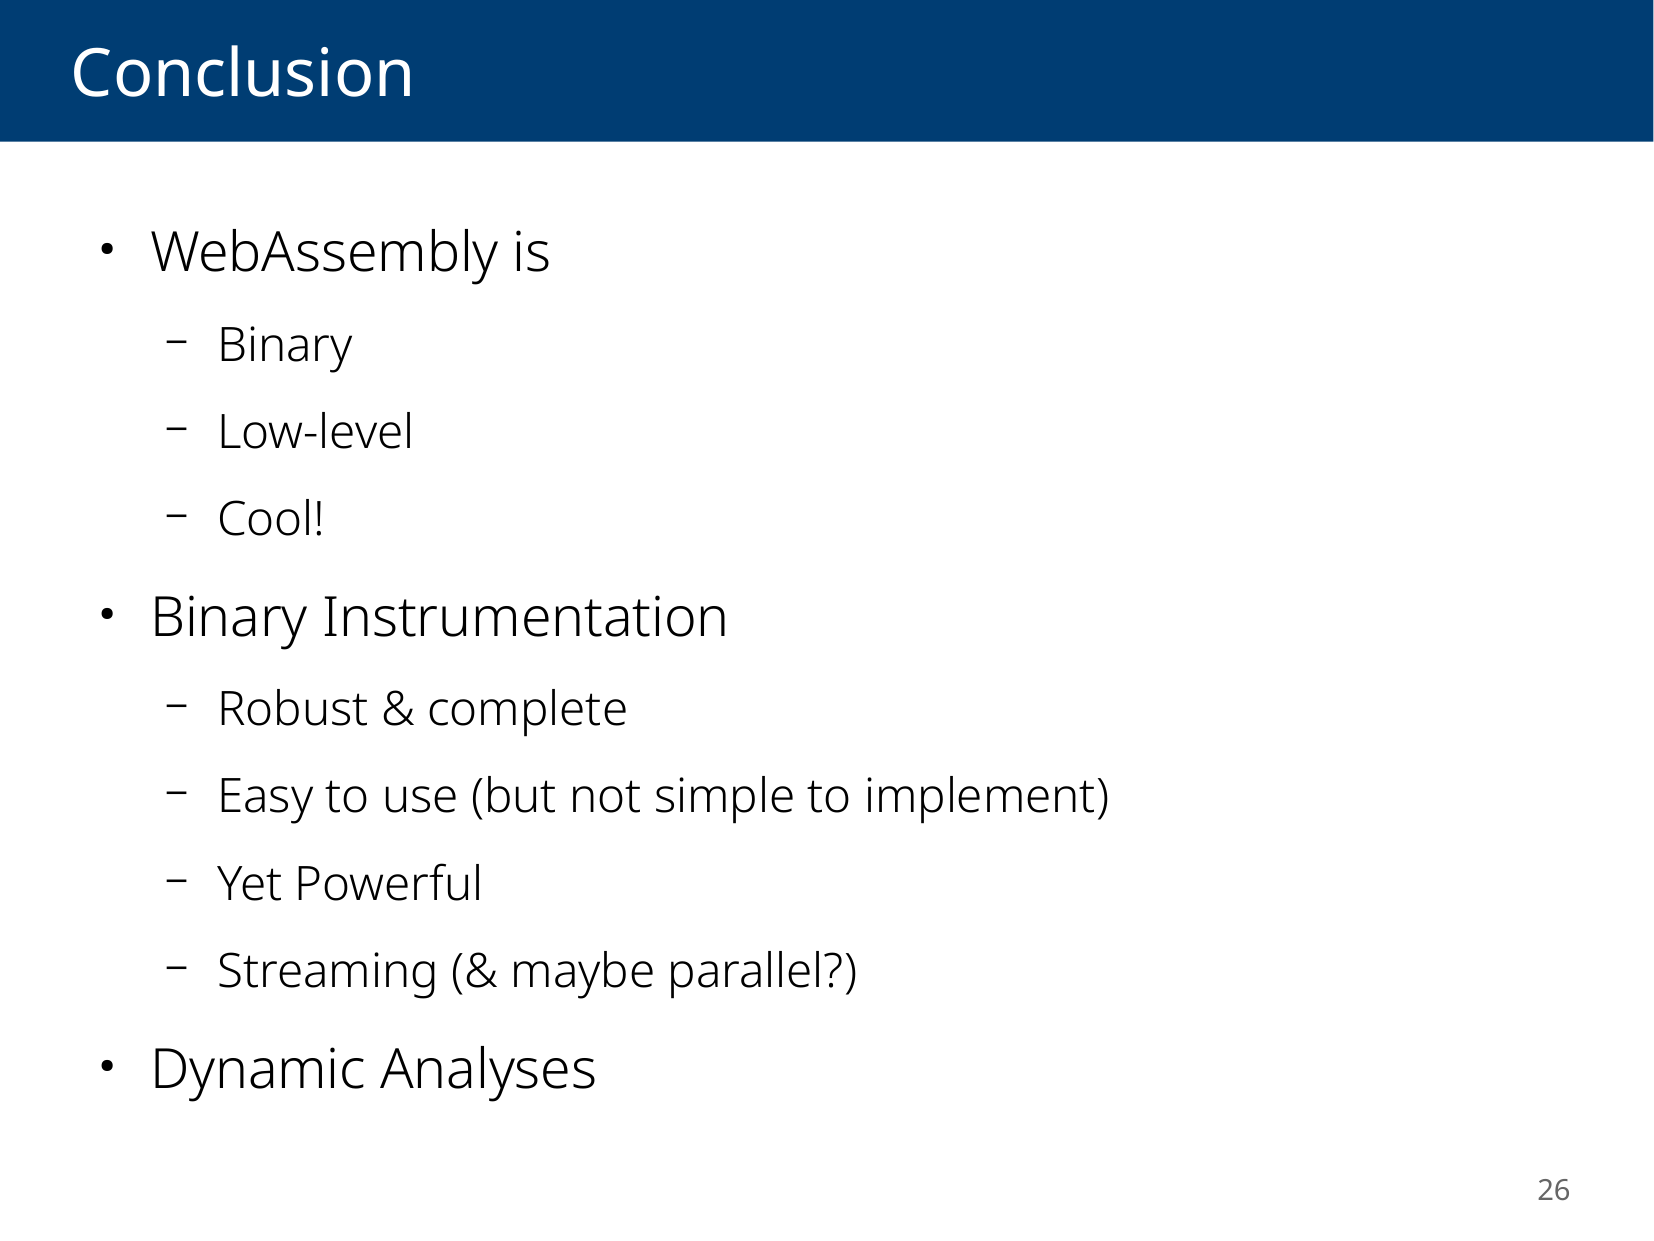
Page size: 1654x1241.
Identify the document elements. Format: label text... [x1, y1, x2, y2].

title Conclusion [0, 0, 1654, 142]
list WebAssembly is Binary Low-level Cool! Binary Instrumentation Robust & complete Easy to use (but not simple to implement) Yet Powerful Streaming (& maybe parallel?) Dynamic Analyses [82, 212, 1571, 1111]
